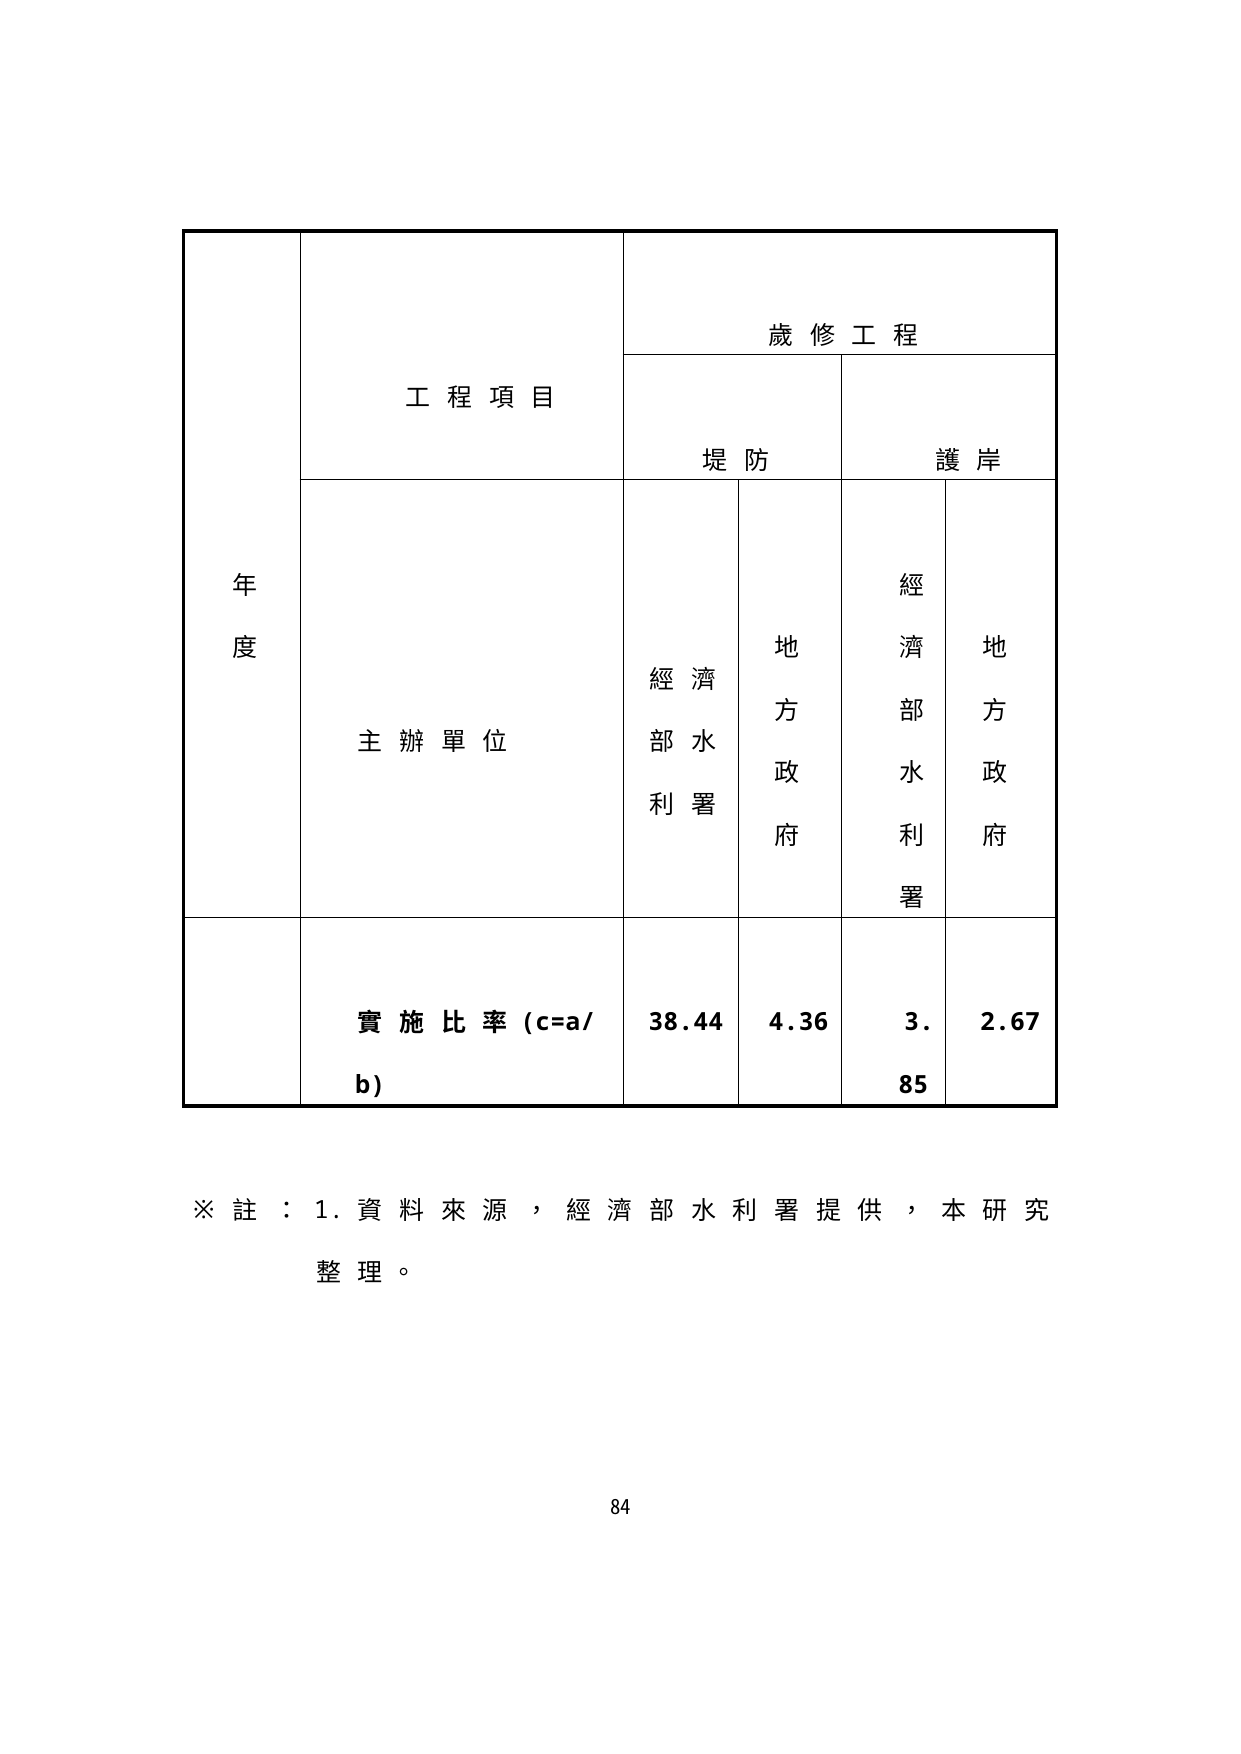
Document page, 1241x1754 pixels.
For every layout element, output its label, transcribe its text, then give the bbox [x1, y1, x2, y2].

table_cell 護岸 [842, 355, 1055, 479]
table_cell 4.36 [739, 918, 841, 1104]
table_header 工程項目 [301, 233, 623, 479]
table_cell 經濟部水利署 [624, 480, 738, 917]
table_cell 實施比率(c=a/b) [301, 918, 623, 1104]
table_header 歲修工程 [624, 233, 1055, 354]
table_cell 2.67 [946, 918, 1055, 1104]
table_cell 3.85 [842, 918, 945, 1104]
table_cell 地方政府 [739, 480, 841, 917]
table_cell 38.44 [624, 918, 738, 1104]
table_cell 經濟部水利署 [842, 480, 945, 917]
table_cell 地方政府 [946, 480, 1055, 917]
text ※註：1.資料來源，經濟部水利署提供，本研究整理。 [183, 1167, 1058, 1292]
table_cell 堤防 [624, 355, 841, 479]
table_header 年度 [185, 233, 300, 917]
table_cell [185, 918, 300, 1104]
table_cell 主辦單位 [301, 480, 623, 917]
